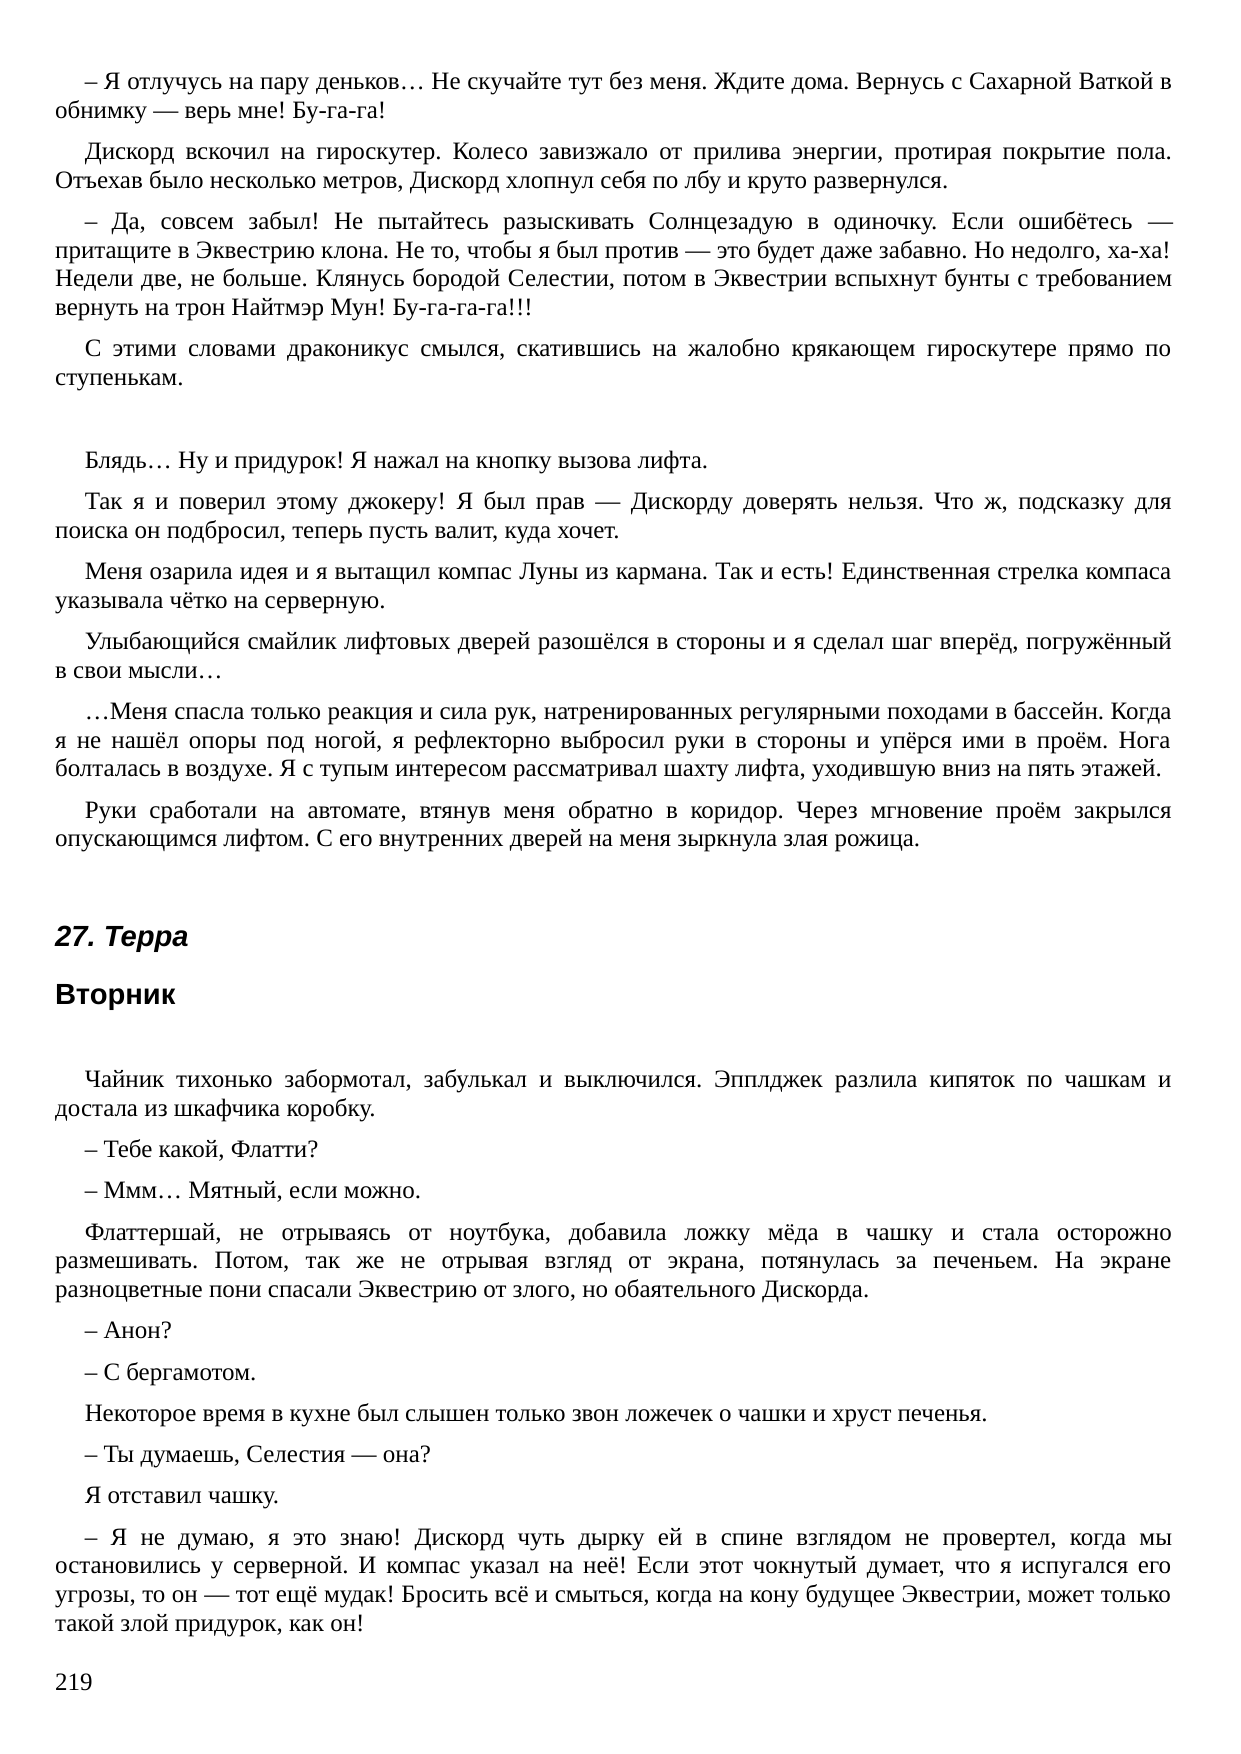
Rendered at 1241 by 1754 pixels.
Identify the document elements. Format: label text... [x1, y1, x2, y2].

text – Ммм… Мятный, если можно. [55, 1176, 1173, 1204]
text Меня озарила идея и я вытащил компас Луны из кармана. Так и есть! Единственная стрелка компаса указывала чётко на серверную. [55, 556, 1173, 613]
subtitle 27. Терра [55, 918, 1173, 952]
subtitle Вторник [55, 977, 1173, 1011]
text Блядь… Ну и придурок! Я нажал на кнопку вызова лифта. [55, 445, 1173, 473]
text – Тебе какой, Флатти? [55, 1134, 1173, 1163]
text Улыбающийся смайлик лифтовых дверей разошёлся в стороны и я сделал шаг вперёд, погружённый в свои мысли… [55, 626, 1173, 683]
text – Анон? [55, 1316, 1173, 1344]
text Я отставил чашку. [55, 1481, 1173, 1509]
text Руки сработали на автомате, втянув меня обратно в коридор. Через мгновение проём закрылся опускающимся лифтом. С его внутренних дверей на меня зыркнула злая рожица. [55, 795, 1173, 852]
text Дискорд вскочил на гироскутер. Колесо завизжало от прилива энергии, протирая покрытие пола. Отъехав было несколько метров, Дискорд хлопнул себя по лбу и круто развернулся. [55, 136, 1173, 193]
text Флаттершай, не отрываясь от ноутбука, добавила ложку мёда в чашку и стала осторожно размешивать. Потом, так же не отрывая взгляд от экрана, потянулась за печеньем. На экране разноцветные пони спасали Эквестрию от злого, но обаятельного Дискорда. [55, 1217, 1173, 1303]
text …Меня спасла только реакция и сила рук, натренированных регулярными походами в бассейн. Когда я не нашёл опоры под ногой, я рефлекторно выбросил руки в стороны и упёрся ими в проём. Нога болталась в воздухе. Я с тупым интересом рассматривал шахту лифта, уходившую вниз на пять этажей. [55, 696, 1173, 782]
text – С бергамотом. [55, 1357, 1173, 1386]
text – Я не думаю, я это знаю! Дискорд чуть дырку ей в спине взглядом не провертел, когда мы остановились у серверной. И компас указал на неё! Если этот чокнутый думает, что я испугался его угрозы, то он — тот ещё мудак! Бросить всё и смыться, когда на кону будущее Эквестрии, может только такой злой придурок, как он! [55, 1522, 1173, 1637]
text – Ты думаешь, Селестия — она? [55, 1439, 1173, 1468]
text – Я отлучусь на пару деньков… Не скучайте тут без меня. Ждите дома. Вернусь с Сахарной Ваткой в обнимку — верь мне! Бу-га-га! [55, 66, 1173, 123]
text Чайник тихонько забормотал, забулькал и выключился. Эпплджек разлила кипяток по чашкам и достала из шкафчика коробку. [55, 1064, 1173, 1122]
text С этими словами драконикус смылся, скатившись на жалобно крякающем гироскутере прямо по ступенькам. [55, 333, 1173, 391]
text – Да, совсем забыл! Не пытайтесь разыскивать Солнцезадую в одиночку. Если ошибётесь — притащите в Эквестрию клона. Не то, чтобы я был против — это будет даже забавно. Но недолго, ха-ха! Недели две, не больше. Клянусь бородой Селестии, потом в Эквестрии вспыхнут бунты с требованием вернуть на трон Найтмэр Мун! Бу-га-га-га!!! [55, 206, 1173, 321]
text Так я и поверил этому джокеру! Я был прав — Дискорду доверять нельзя. Что ж, подсказку для поиска он подбросил, теперь пусть валит, куда хочет. [55, 486, 1173, 543]
text Некоторое время в кухне был слышен только звон ложечек о чашки и хруст печенья. [55, 1398, 1173, 1427]
